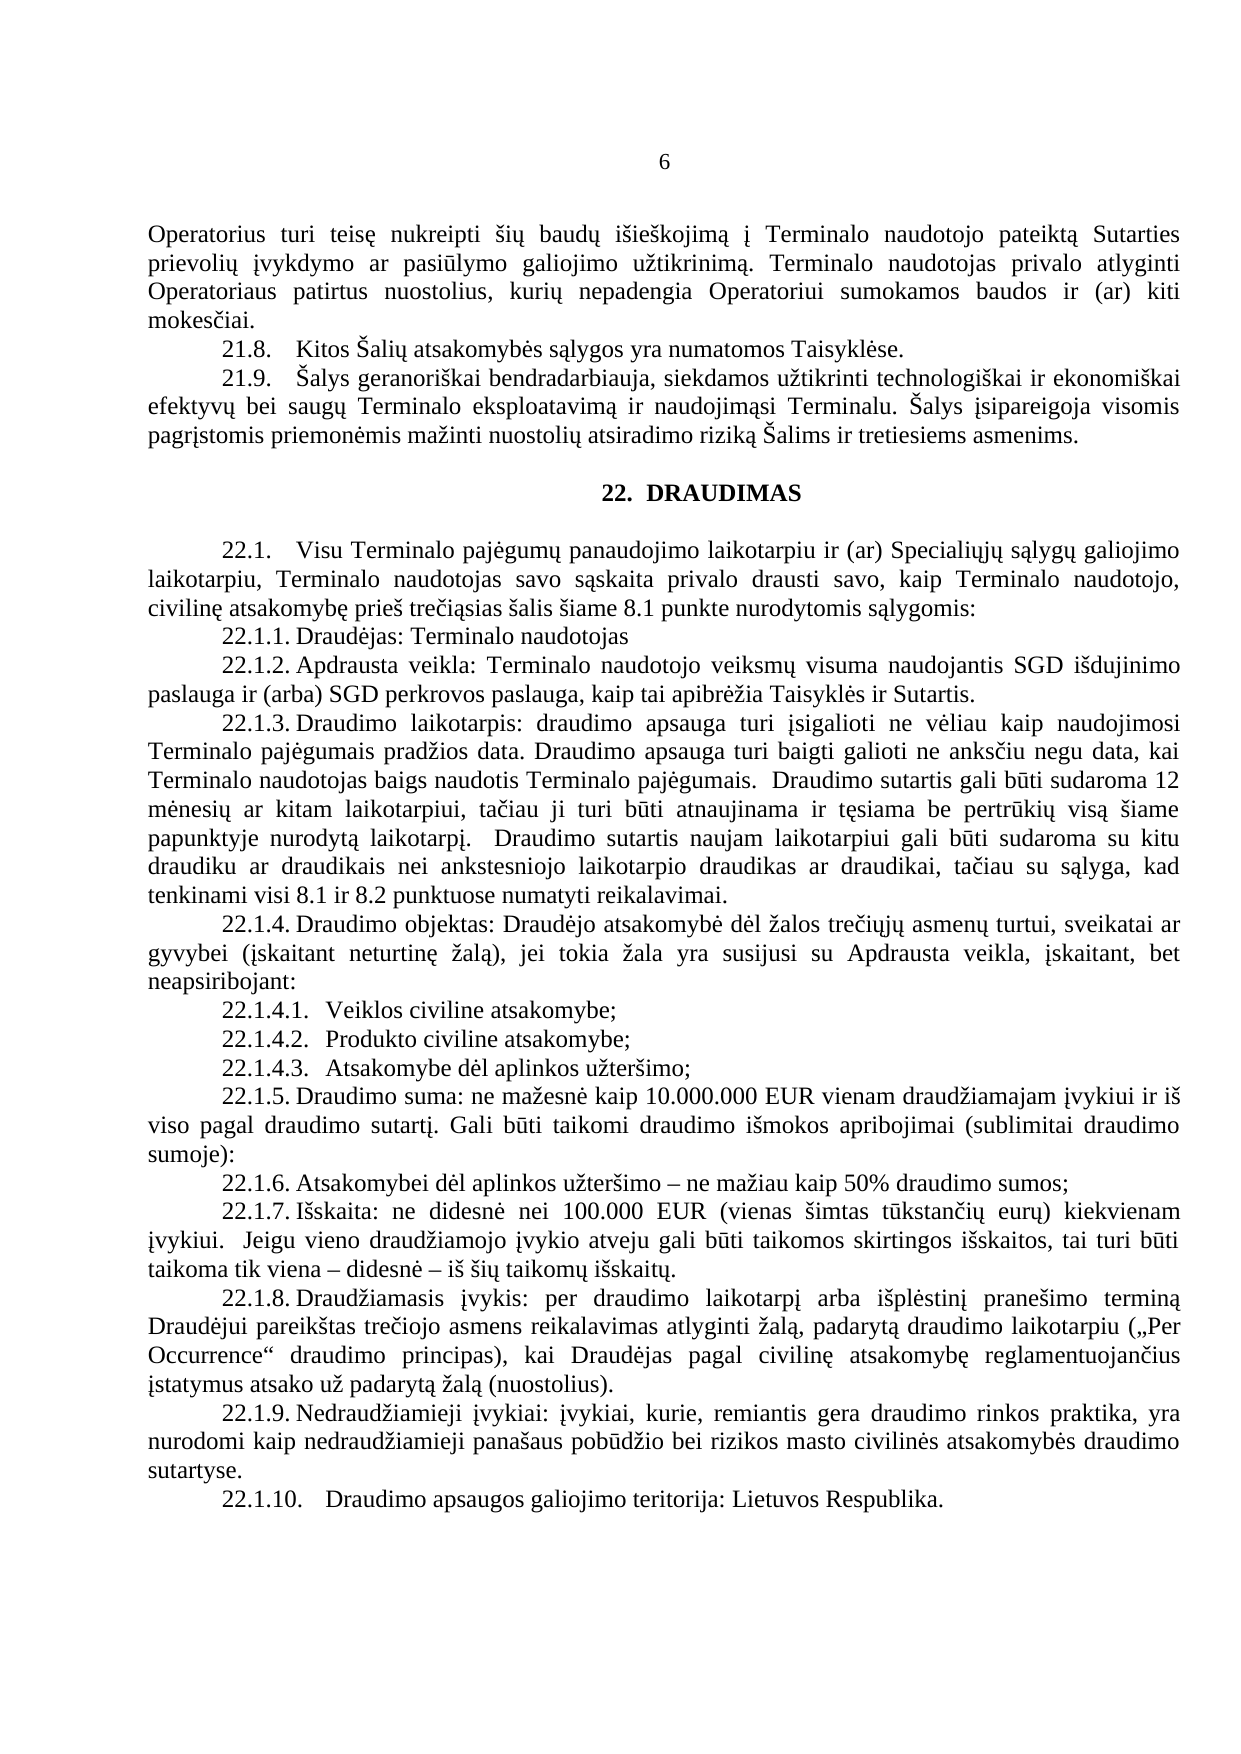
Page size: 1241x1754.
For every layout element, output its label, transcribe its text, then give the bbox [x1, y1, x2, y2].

text 22.1.4.2. Produkto civiline atsakomybe; [148, 1024, 1181, 1053]
text 22.1.4.3. Atsakomybe dėl aplinkos užteršimo; [148, 1053, 1181, 1081]
text 21.9. Šalys geranoriškai bendradarbiauja, siekdamos užtikrinti technologiškai ir ekonomiškai efektyvų bei saugų Terminalo eksploatavimą ir naudojimąsi Terminalu. Šalys įsipareigoja visomis pagrįstomis priemonėmis mažinti nuostolių atsiradimo riziką Šalims ir tretiesiems asmenims. [148, 363, 1181, 449]
text 22.1.5. Draudimo suma: ne mažesnė kaip 10.000.000 EUR vienam draudžiamajam įvykiui ir iš viso pagal draudimo sutartį. Gali būti taikomi draudimo išmokos apribojimai (sublimitai draudimo sumoje): [148, 1081, 1181, 1168]
text 22.1.4. Draudimo objektas: Draudėjo atsakomybė dėl žalos trečiųjų asmenų turtui, sveikatai ar gyvybei (įskaitant neturtinę žalą), jei tokia žala yra susijusi su Apdrausta veikla, įskaitant, bet neapsiribojant: [148, 909, 1181, 995]
text 22.1.3. Draudimo laikotarpis: draudimo apsauga turi įsigalioti ne vėliau kaip naudojimosi Terminalo pajėgumais pradžios data. Draudimo apsauga turi baigti galioti ne anksčiu negu data, kai Terminalo naudotojas baigs naudotis Terminalo pajėgumais. Draudimo sutartis gali būti sudaroma 12 mėnesių ar kitam laikotarpiui, tačiau ji turi būti atnaujinama ir tęsiama be pertrūkių visą šiame papunktyje nurodytą laikotarpį. Draudimo sutartis naujam laikotarpiui gali būti sudaroma su kitu draudiku ar draudikais nei ankstesniojo laikotarpio draudikas ar draudikai, tačiau su sąlyga, kad tenkinami visi 8.1 ir 8.2 punktuose numatyti reikalavimai. [148, 708, 1181, 909]
text 22. DRAUDIMAS [148, 478, 1181, 506]
text 22.1. Visu Terminalo pajėgumų panaudojimo laikotarpiu ir (ar) Specialiųjų sąlygų galiojimo laikotarpiu, Terminalo naudotojas savo sąskaita privalo drausti savo, kaip Terminalo naudotojo, civilinę atsakomybę prieš trečiąsias šalis šiame 8.1 punkte nurodytomis sąlygomis: [148, 535, 1181, 621]
text 22.1.1. Draudėjas: Terminalo naudotojas [148, 621, 1181, 650]
text 22.1.10. Draudimo apsaugos galiojimo teritorija: Lietuvos Respublika. [148, 1484, 1181, 1513]
text 22.1.8. Draudžiamasis įvykis: per draudimo laikotarpį arba išplėstinį pranešimo terminą Draudėjui pareikštas trečiojo asmens reikalavimas atlyginti žalą, padarytą draudimo laikotarpiu („Per Occurrence“ draudimo principas), kai Draudėjas pagal civilinę atsakomybę reglamentuojančius įstatymus atsako už padarytą žalą (nuostolius). [148, 1283, 1181, 1398]
text 22.1.7. Išskaita: ne didesnė nei 100.000 EUR (vienas šimtas tūkstančių eurų) kiekvienam įvykiui. Jeigu vieno draudžiamojo įvykio atveju gali būti taikomos skirtingos išskaitos, tai turi būti taikoma tik viena – didesnė – iš šių taikomų išskaitų. [148, 1196, 1181, 1283]
text 22.1.9. Nedraudžiamieji įvykiai: įvykiai, kurie, remiantis gera draudimo rinkos praktika, yra nurodomi kaip nedraudžiamieji panašaus pobūdžio bei rizikos masto civilinės atsakomybės draudimo sutartyse. [148, 1398, 1181, 1484]
text 22.1.6. Atsakomybei dėl aplinkos užteršimo – ne mažiau kaip 50% draudimo sumos; [148, 1168, 1181, 1196]
text Operatorius turi teisę nukreipti šių baudų išieškojimą į Terminalo naudotojo pateiktą Sutarties prievolių įvykdymo ar pasiūlymo galiojimo užtikrinimą. Terminalo naudotojas privalo atlyginti Operatoriaus patirtus nuostolius, kurių nepadengia Operatoriui sumokamos baudos ir (ar) kiti mokesčiai. [148, 219, 1181, 334]
text 22.1.2. Apdrausta veikla: Terminalo naudotojo veiksmų visuma naudojantis SGD išdujinimo paslauga ir (arba) SGD perkrovos paslauga, kaip tai apibrėžia Taisyklės ir Sutartis. [148, 650, 1181, 708]
text 21.8. Kitos Šalių atsakomybės sąlygos yra numatomos Taisyklėse. [148, 334, 1181, 363]
text 22.1.4.1. Veiklos civiline atsakomybe; [148, 995, 1181, 1024]
